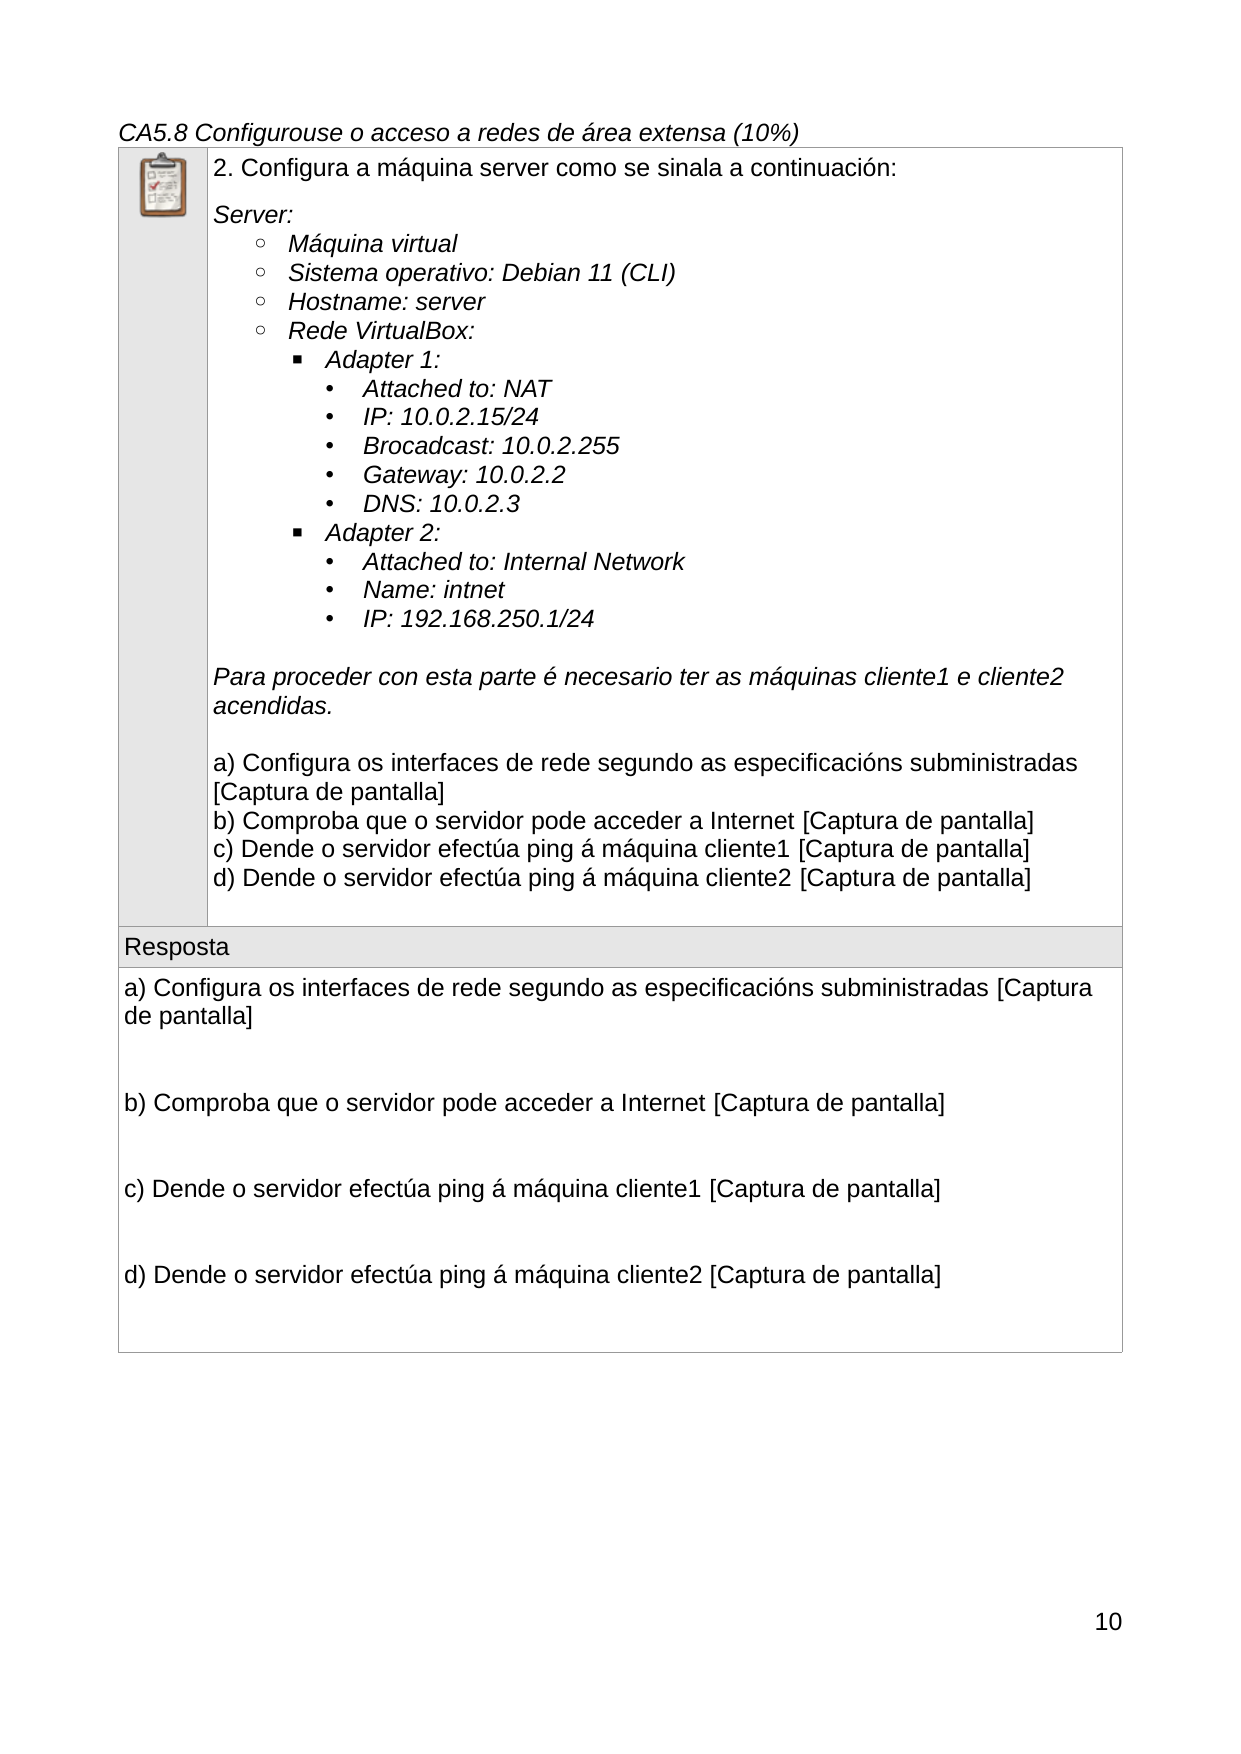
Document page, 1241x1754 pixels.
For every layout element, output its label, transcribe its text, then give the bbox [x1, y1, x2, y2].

table_header 2. Configura a máquina server como se sinala a continuación: Server: Máquina virtual Sistema operativo: Debian 11 (CLI) Hostname: server Rede VirtualBox: Adapter 1: Attached to: NAT IP: 10.0.2.15/24 Brocadcast: 10.0.2.255 Gateway: 10.0.2.2 DNS: 10.0.2.3 Adapter 2: Attached to: Internal Network Name: intnet IP: 192.168.250.1/24 Para proceder con esta parte é necesario ter as máquinas cliente1 e cliente2 acendidas. a) Configura os interfaces de rede segundo as especificacións subministradas [Captura de pantalla] b) Comproba que o servidor pode acceder a Internet [Captura de pantalla] c) Dende o servidor efectúa ping á máquina cliente1 [Captura de pantalla] d) Dende o servidor efectúa ping á máquina cliente2 [Captura de pantalla] [208, 148, 1122, 926]
picture [130, 152, 195, 218]
table_cell Resposta [119, 927, 1122, 967]
table_header [119, 148, 207, 926]
text CA5.8 Configurouse o acceso a redes de área extensa (10%) [118, 118, 1122, 147]
table_cell a) Configura os interfaces de rede segundo as especificacións subministradas [Captura de pantalla] b) Comproba que o servidor pode acceder a Internet [Captura de pantalla] c) Dende o servidor efectúa ping á máquina cliente1 [Captura de pantalla] d) Dende o servidor efectúa ping á máquina cliente2 [Captura de pantalla] [119, 968, 1122, 1352]
